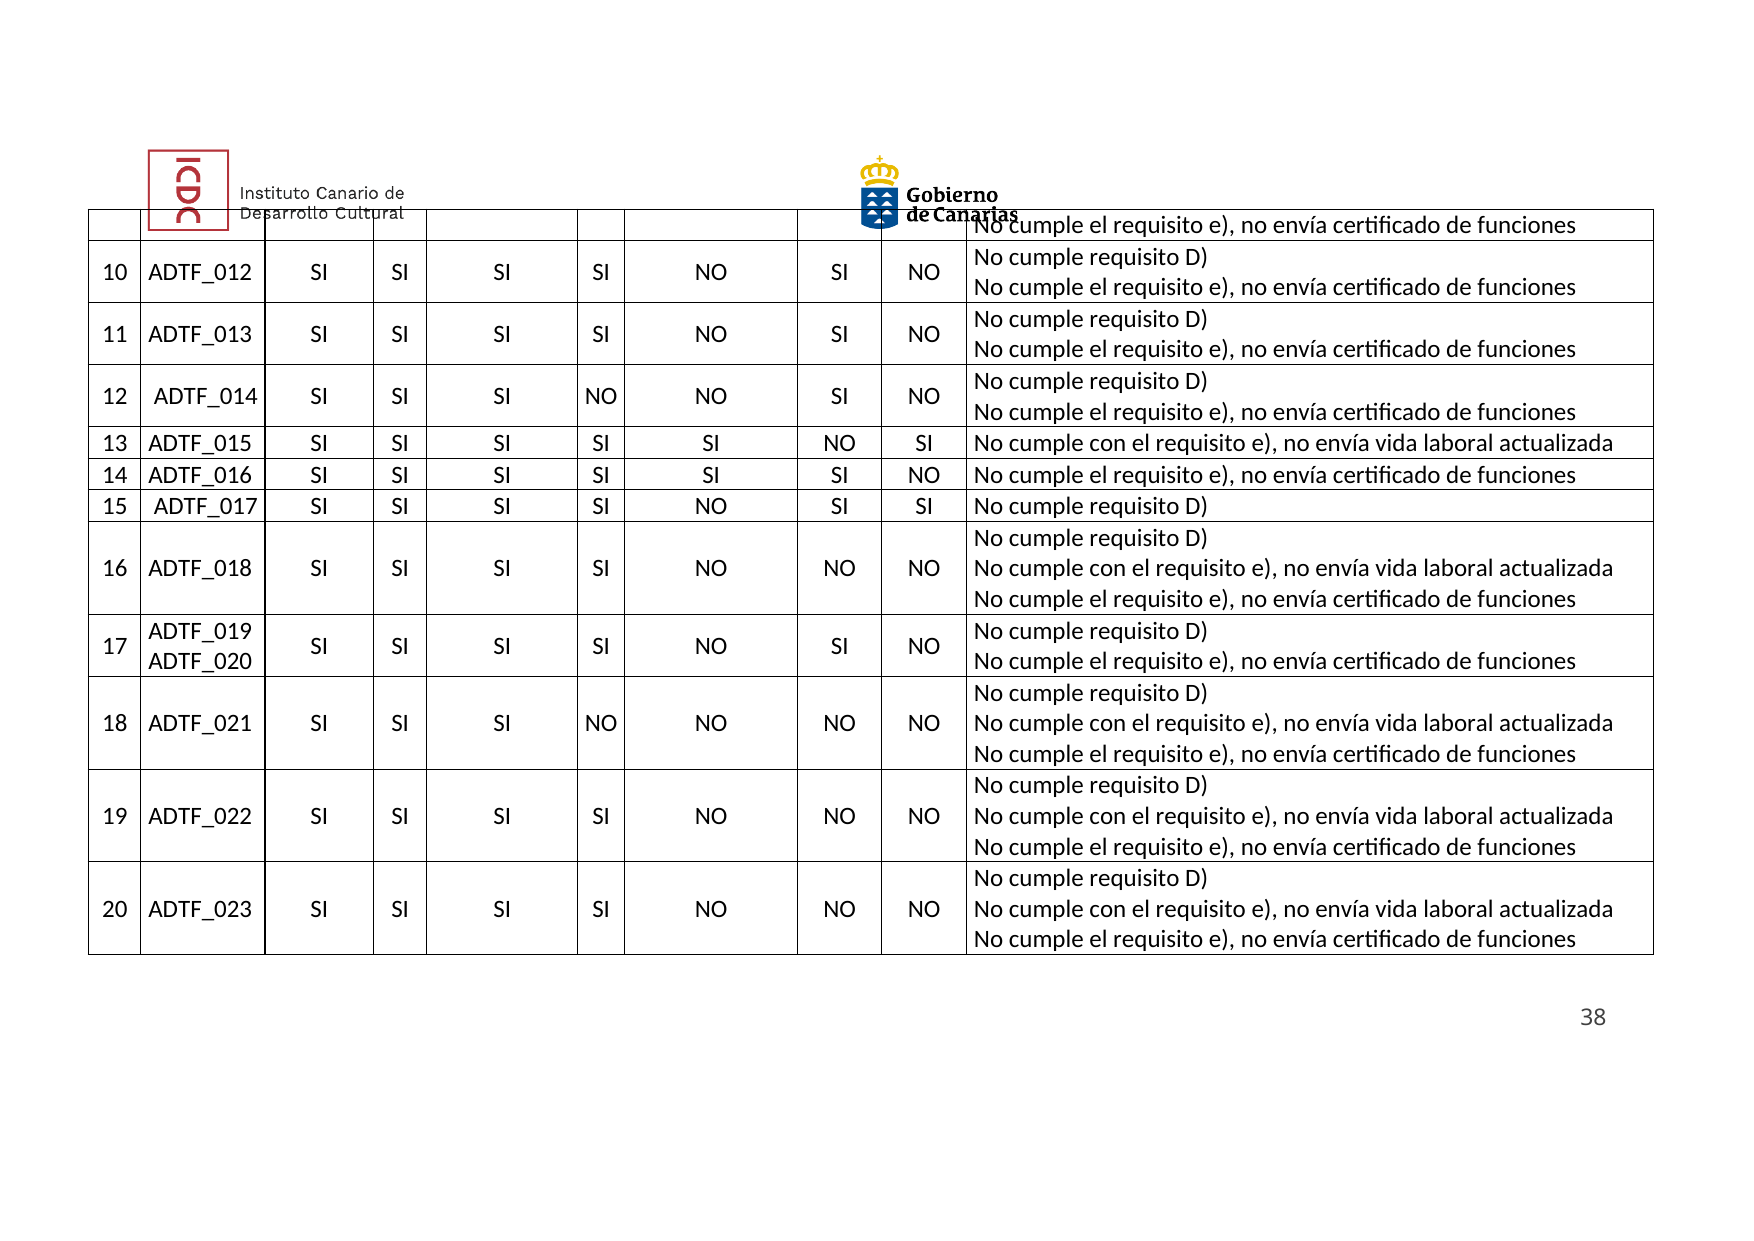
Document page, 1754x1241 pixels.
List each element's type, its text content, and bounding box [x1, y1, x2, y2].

table_cell NO [882, 615, 966, 676]
table_cell NO [625, 522, 797, 613]
table_cell [427, 210, 577, 240]
table_cell No cumple requisito D) No cumple el requisito e), no envía certificado de funciones [967, 303, 1653, 364]
table_cell SI [374, 241, 426, 302]
table_cell SI [427, 862, 577, 954]
table_cell NO [625, 241, 797, 302]
table_cell SI [266, 303, 373, 364]
table_cell SI [374, 427, 426, 458]
table_cell SI [427, 770, 577, 861]
table_cell [625, 210, 797, 240]
table_cell SI [266, 615, 373, 676]
table_cell NO [882, 862, 966, 954]
table_cell NO [578, 365, 624, 426]
table_cell SI [374, 490, 426, 521]
table_cell NO [798, 522, 881, 613]
table_cell No cumple requisito D) No cumple con el requisito e), no envía vida laboral actualizada No cumple el requisito e), no envía certificado de funciones [967, 522, 1653, 613]
table_cell 14 [89, 459, 140, 489]
table_cell 16 [89, 522, 140, 613]
table_cell SI [374, 303, 426, 364]
table_cell No cumple requisito D) No cumple con el requisito e), no envía vida laboral actualizada No cumple el requisito e), no envía certificado de funciones [967, 862, 1653, 954]
table_cell [266, 210, 373, 240]
table_cell No cumple requisito D) [967, 490, 1653, 521]
table_cell NO [798, 770, 881, 861]
table_cell SI [266, 677, 373, 769]
table_cell SI [578, 303, 624, 364]
table_cell NO [882, 522, 966, 613]
table_cell 20 [89, 862, 140, 954]
table_cell NO [625, 770, 797, 861]
table_cell [89, 210, 140, 240]
table_cell NO [798, 677, 881, 769]
table_cell NO [882, 459, 966, 489]
table_cell NO [882, 365, 966, 426]
table_cell SI [578, 459, 624, 489]
table_cell [141, 210, 264, 240]
table_cell ADTF_013 [141, 303, 264, 364]
table_cell SI [427, 459, 577, 489]
table_cell SI [798, 459, 881, 489]
table_cell ADTF_019 ADTF_020 [141, 615, 264, 676]
table_cell [798, 210, 881, 240]
table_cell NO [798, 862, 881, 954]
table_cell No cumple el requisito e), no envía certificado de funciones [967, 210, 1653, 240]
table_cell SI [882, 427, 966, 458]
table_cell SI [625, 459, 797, 489]
table_cell SI [798, 490, 881, 521]
table_cell SI [266, 365, 373, 426]
table_cell SI [427, 303, 577, 364]
table_cell ADTF_018 [141, 522, 264, 613]
table_cell SI [578, 615, 624, 676]
table_cell NO [578, 677, 624, 769]
table_cell SI [266, 241, 373, 302]
table_cell ADTF_012 [141, 241, 264, 302]
table_cell SI [374, 522, 426, 613]
table_cell 11 [89, 303, 140, 364]
table_cell SI [578, 862, 624, 954]
table_cell NO [625, 862, 797, 954]
table_cell ADTF_016 [141, 459, 264, 489]
table_cell SI [882, 490, 966, 521]
table_cell SI [427, 427, 577, 458]
table_cell No cumple requisito D) No cumple el requisito e), no envía certificado de funciones [967, 241, 1653, 302]
table_cell SI [266, 522, 373, 613]
table_cell 19 [89, 770, 140, 861]
table_cell SI [578, 241, 624, 302]
table_cell ADTF_017 [141, 490, 264, 521]
table_cell ADTF_021 [141, 677, 264, 769]
table_cell SI [798, 241, 881, 302]
table_cell ADTF_022 [141, 770, 264, 861]
table_cell SI [578, 427, 624, 458]
table_cell NO [882, 677, 966, 769]
table_cell NO [625, 303, 797, 364]
table_cell No cumple requisito D) No cumple con el requisito e), no envía vida laboral actualizada No cumple el requisito e), no envía certificado de funciones [967, 770, 1653, 861]
table_cell SI [798, 615, 881, 676]
table_cell SI [427, 522, 577, 613]
table_cell NO [625, 490, 797, 521]
table_cell 12 [89, 365, 140, 426]
table_cell SI [266, 770, 373, 861]
table_cell 10 [89, 241, 140, 302]
table_cell NO [625, 615, 797, 676]
table_cell ADTF_014 [141, 365, 264, 426]
table_cell SI [374, 615, 426, 676]
table_cell SI [578, 522, 624, 613]
table_cell NO [882, 770, 966, 861]
table_cell ADTF_023 [141, 862, 264, 954]
table_cell 15 [89, 490, 140, 521]
table_cell SI [798, 365, 881, 426]
table_cell SI [374, 459, 426, 489]
table_cell 18 [89, 677, 140, 769]
table_cell NO [625, 365, 797, 426]
table_cell SI [374, 677, 426, 769]
table_cell SI [266, 459, 373, 489]
table_cell No cumple el requisito e), no envía certificado de funciones [967, 459, 1653, 489]
table_cell SI [578, 490, 624, 521]
table_cell No cumple requisito D) No cumple el requisito e), no envía certificado de funciones [967, 365, 1653, 426]
table_cell NO [882, 303, 966, 364]
table_cell ADTF_015 [141, 427, 264, 458]
table_cell SI [427, 677, 577, 769]
table_cell SI [427, 615, 577, 676]
table_cell No cumple requisito D) No cumple con el requisito e), no envía vida laboral actualizada No cumple el requisito e), no envía certificado de funciones [967, 677, 1653, 769]
table_cell NO [798, 427, 881, 458]
table_cell SI [798, 303, 881, 364]
table_cell SI [266, 427, 373, 458]
table_cell [374, 210, 426, 240]
table_cell SI [266, 490, 373, 521]
table_cell No cumple requisito D) No cumple el requisito e), no envía certificado de funciones [967, 615, 1653, 676]
table_cell No cumple con el requisito e), no envía vida laboral actualizada [967, 427, 1653, 458]
table_cell SI [427, 241, 577, 302]
table_cell SI [374, 770, 426, 861]
table_cell 13 [89, 427, 140, 458]
table_cell SI [578, 770, 624, 861]
table_cell NO [882, 241, 966, 302]
table_cell SI [625, 427, 797, 458]
table_cell 17 [89, 615, 140, 676]
table_cell SI [427, 490, 577, 521]
table_cell SI [427, 365, 577, 426]
table_cell SI [266, 862, 373, 954]
table_cell SI [374, 862, 426, 954]
table_cell NO [625, 677, 797, 769]
table_cell SI [374, 365, 426, 426]
table_cell [578, 210, 624, 240]
table_cell [882, 210, 966, 240]
